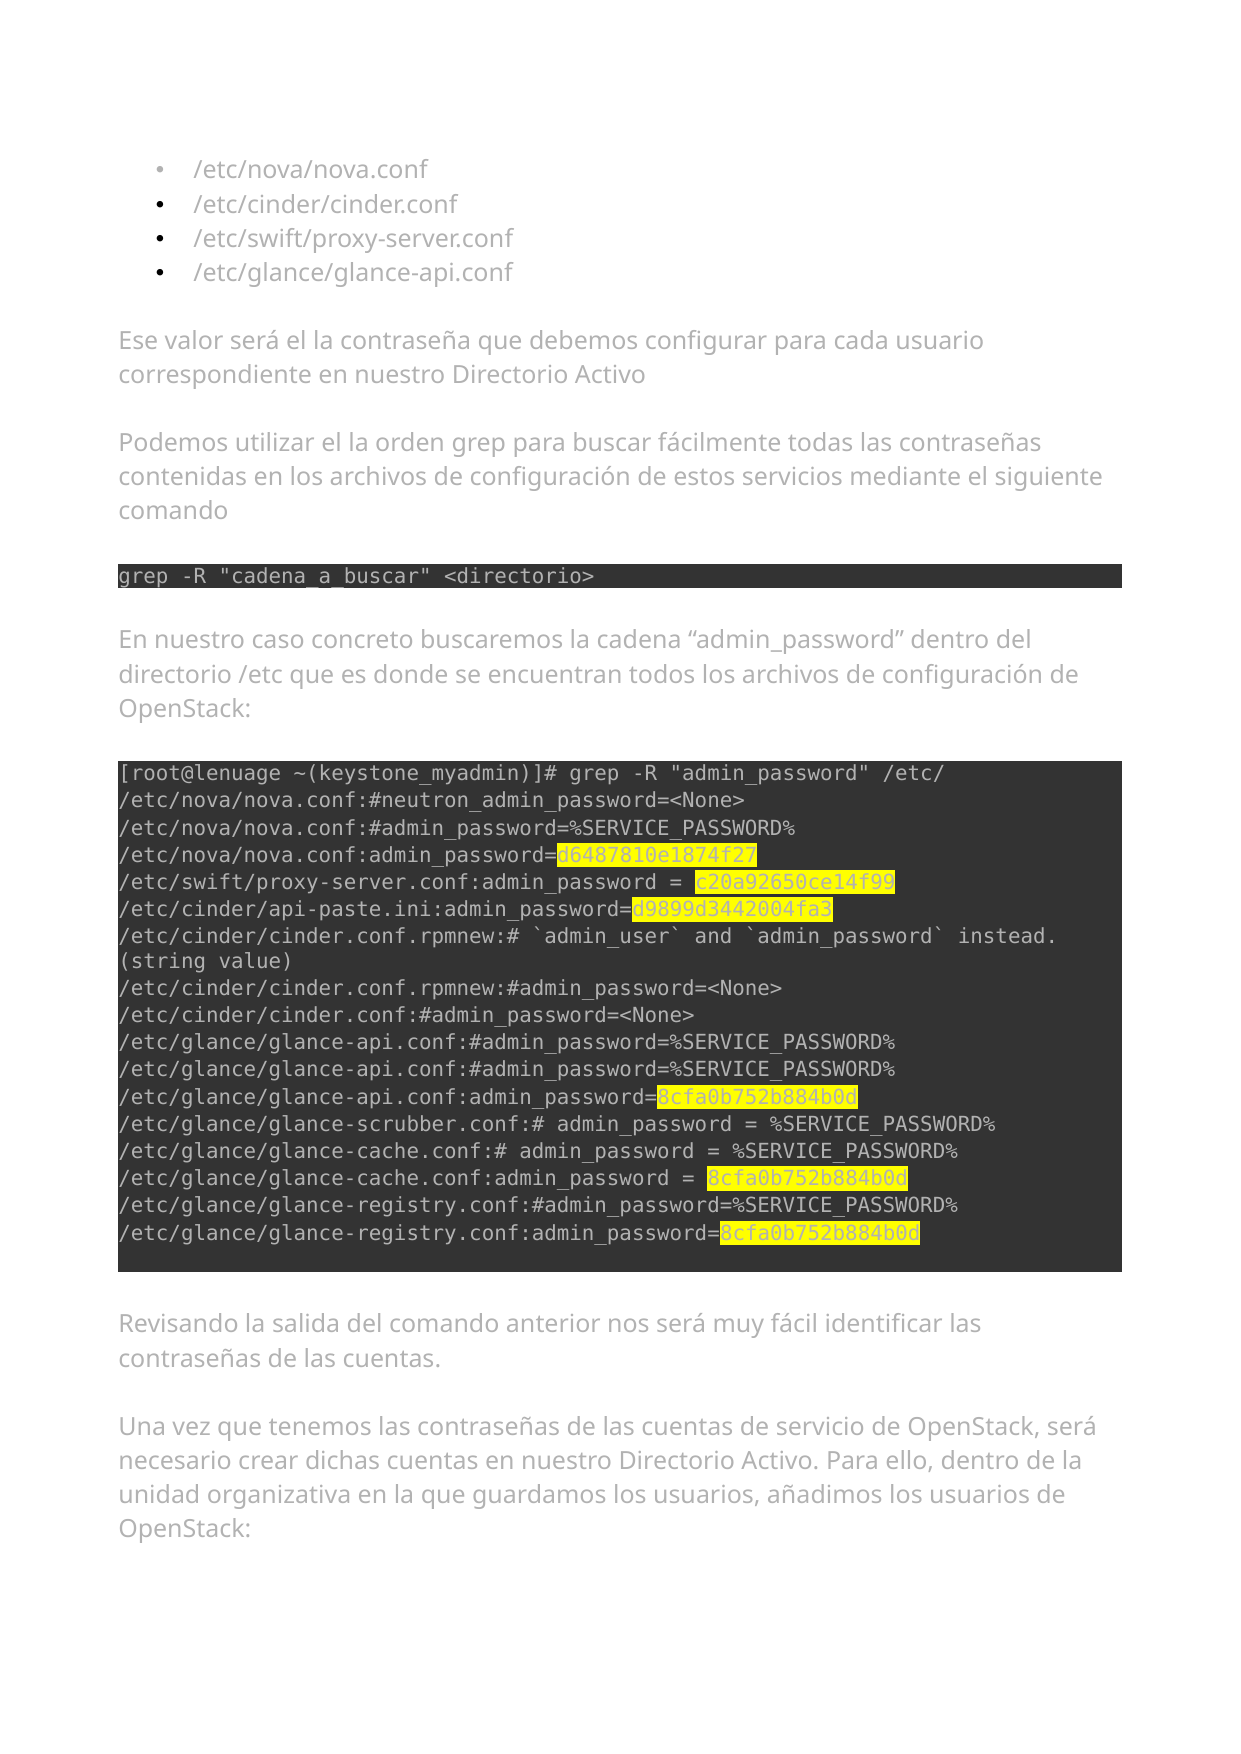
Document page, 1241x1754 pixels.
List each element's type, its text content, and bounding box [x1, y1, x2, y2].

text /etc/glance/glance-api.conf:#admin_password=%SERVICE_PASSWORD% [118, 1057, 1122, 1082]
text /etc/cinder/cinder.conf.rpmnew:#admin_password=<None> [118, 976, 1122, 1000]
list /etc/glance/glance-api.conf [156, 254, 1122, 288]
text /etc/cinder/cinder.conf.rpmnew:# `admin_user` and `admin_password` instead. (string value) [118, 924, 1122, 973]
text Revisando la salida del comando anterior nos será muy fácil identificar las contraseñas de las cuentas. [118, 1306, 1122, 1374]
text /etc/glance/glance-scrubber.conf:# admin_password = %SERVICE_PASSWORD% [118, 1112, 1122, 1136]
text /etc/glance/glance-api.conf:#admin_password=%SERVICE_PASSWORD% [118, 1030, 1122, 1054]
text /etc/nova/nova.conf:#admin_password=%SERVICE_PASSWORD% [118, 816, 1122, 840]
text grep -R "cadena_a_buscar" <directorio> [118, 564, 1122, 588]
text /etc/glance/glance-registry.conf:admin_password=8cfa0b752b884b0d [118, 1221, 1122, 1245]
text En nuestro caso concreto buscaremos la cadena “admin_password” dentro del directorio /etc que es donde se encuentran todos los archivos de configuración de OpenStack: [118, 622, 1122, 724]
text Ese valor será el la contraseña que debemos configurar para cada usuario correspondiente en nuestro Directorio Activo [118, 322, 1122, 391]
text [root@lenuage ~(keystone_myadmin)]# grep -R "admin_password" /etc/ [118, 761, 1122, 786]
text Podemos utilizar el la orden grep para buscar fácilmente todas las contraseñas contenidas en los archivos de configuración de estos servicios mediante el siguiente comando [118, 425, 1122, 527]
text /etc/glance/glance-registry.conf:#admin_password=%SERVICE_PASSWORD% [118, 1193, 1122, 1218]
text /etc/nova/nova.conf:#neutron_admin_password=<None> [118, 788, 1122, 813]
text /etc/glance/glance-cache.conf:# admin_password = %SERVICE_PASSWORD% [118, 1139, 1122, 1163]
text /etc/glance/glance-cache.conf:admin_password = 8cfa0b752b884b0d [118, 1166, 1122, 1191]
text Una vez que tenemos las contraseñas de las cuentas de servicio de OpenStack, será necesario crear dichas cuentas en nuestro Directorio Activo. Para ello, dentro de la unidad organizativa en la que guardamos los usuarios, añadimos los usuarios de OpenStack: [118, 1408, 1122, 1544]
text /etc/cinder/cinder.conf:#admin_password=<None> [118, 1003, 1122, 1027]
text /etc/cinder/api-paste.ini:admin_password=d9899d3442004fa3 [118, 897, 1122, 922]
text /etc/swift/proxy-server.conf:admin_password = c20a92650ce14f99 [118, 870, 1122, 894]
list /etc/nova/nova.conf [156, 152, 1122, 186]
list /etc/swift/proxy-server.conf [156, 220, 1122, 254]
text /etc/nova/nova.conf:admin_password=d6487810e1874f27 [118, 843, 1122, 867]
text /etc/glance/glance-api.conf:admin_password=8cfa0b752b884b0d [118, 1085, 1122, 1109]
list /etc/cinder/cinder.conf [156, 186, 1122, 220]
